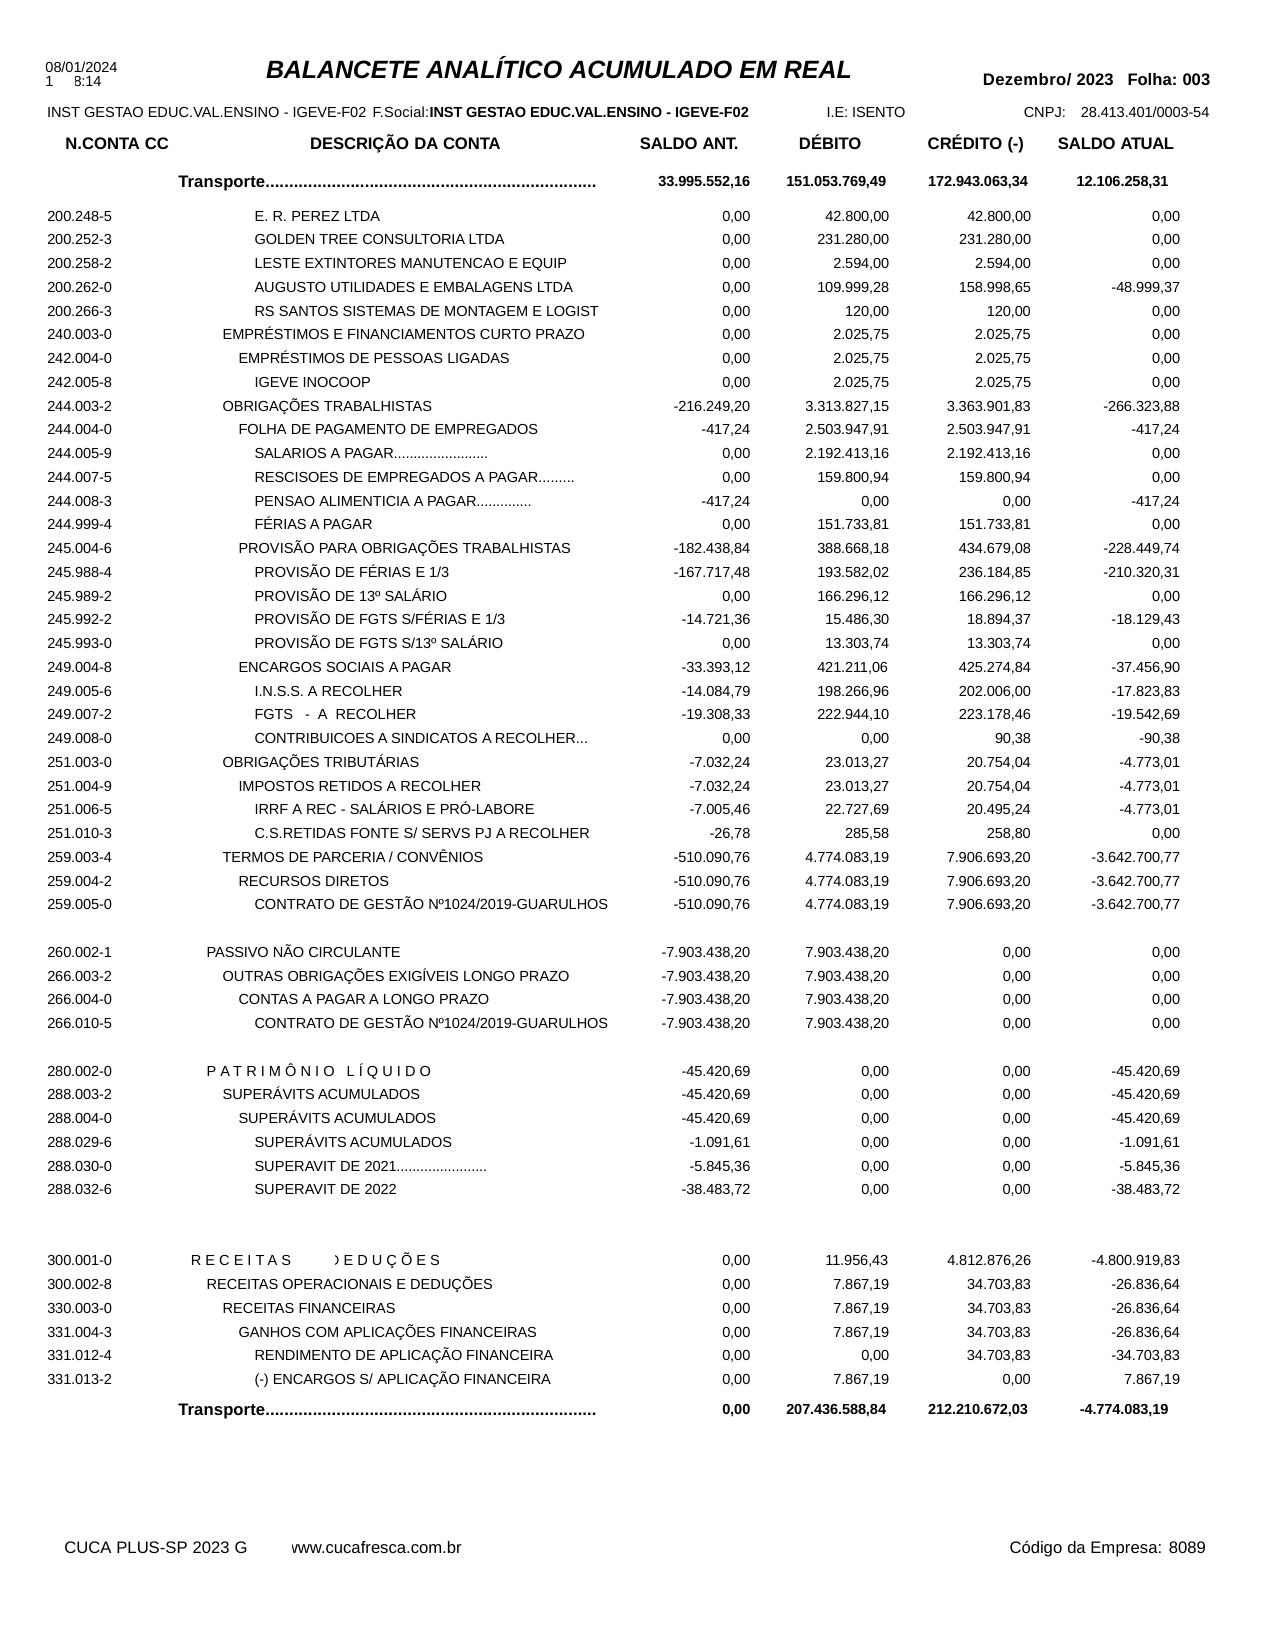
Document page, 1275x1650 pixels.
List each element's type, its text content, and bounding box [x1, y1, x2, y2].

text SUPERÁVITS ACUMULADOS [254, 1134, 513, 1151]
text 259.005-0 [47, 897, 134, 913]
text 245.993-0 [47, 636, 134, 652]
text 2.192.413,16 [947, 446, 1053, 462]
text RECEITAS OPERACIONAIS E DEDUÇÕES [206, 1277, 518, 1293]
text -45.420,69 [1111, 1087, 1202, 1103]
text -417,24 [701, 422, 772, 438]
text CONTRIBUICOES A SINDICATOS A RECOLHER... [254, 731, 616, 747]
text 23.013,27 [825, 754, 911, 771]
text 166.296,12 [959, 588, 1053, 604]
text -7.903.438,20 [661, 992, 773, 1008]
text -266.323,88 [1103, 398, 1202, 414]
text 7.867,19 [833, 1277, 911, 1293]
text EMPRÉSTIMOS E FINANCIAMENTOS CURTO PRAZO [222, 327, 624, 343]
text -216.249,20 [673, 398, 772, 414]
text 2.192.413,16 [805, 446, 911, 462]
text -510.090,76 [673, 897, 772, 913]
text PASSIVO NÃO CIRCULANTE [206, 944, 427, 961]
text -3.642.700,77 [1091, 849, 1202, 866]
text -7.903.438,20 [661, 944, 773, 961]
text 4.812.876,26 [947, 1253, 1053, 1269]
text -3.642.700,77 [1091, 873, 1202, 889]
text 0,00 [722, 588, 772, 604]
text 0,00 [722, 1277, 772, 1293]
text -38.483,72 [1111, 1182, 1202, 1198]
text 0,00 [722, 469, 772, 486]
text CONTRATO DE GESTÃO Nº1024/2019-GUARULHOS [254, 1016, 634, 1032]
text 0,00 [1152, 351, 1202, 367]
text 207.436.588,84 [786, 1402, 908, 1418]
text 0,00 [722, 256, 772, 272]
text 13.303,74 [967, 636, 1053, 652]
text 22.727,69 [825, 802, 911, 818]
text 0,00 [1152, 944, 1202, 961]
text 90,38 [995, 731, 1053, 747]
text 300.002-8 [47, 1277, 134, 1293]
text R E C E I T A S [191, 1253, 313, 1269]
text 0,00 [1152, 446, 1202, 462]
text 7.903.438,20 [805, 992, 911, 1008]
text 0,00 [722, 731, 772, 747]
text C.S.RETIDAS FONTE S/ SERVS PJ A RECOLHER [254, 826, 614, 842]
text 331.004-3 [47, 1324, 134, 1340]
text -7.005,46 [689, 802, 772, 818]
text 266.003-2 [47, 968, 134, 984]
text 7.867,19 [833, 1372, 911, 1388]
text -228.449,74 [1103, 541, 1202, 557]
text I.E: ISENTO [826, 105, 927, 121]
text (-) ENCARGOS S/ APLICAÇÃO FINANCEIRA [254, 1372, 579, 1388]
text 0,00 [861, 493, 911, 509]
text 120,00 [845, 303, 911, 319]
text TERMOS DE PARCERIA / CONVÊNIOS [222, 849, 614, 866]
text 2.025,75 [833, 327, 911, 343]
text -38.483,72 [681, 1182, 772, 1198]
text SALARIOS A PAGAR........................ [254, 446, 600, 462]
text 2.503.947,91 [947, 422, 1053, 438]
text 4.774.083,19 [805, 849, 911, 866]
text -7.032,24 [689, 778, 772, 794]
text 288.004-0 [47, 1111, 134, 1127]
text -18.129,43 [1111, 612, 1202, 628]
text 7.867,19 [833, 1324, 911, 1340]
text 7.906.693,20 [947, 849, 1053, 866]
text 109.999,28 [817, 279, 911, 296]
text -14.721,36 [681, 612, 772, 628]
text 3.313.827,15 [805, 398, 911, 414]
text 0,00 [722, 374, 772, 391]
text 0,00 [722, 1348, 772, 1364]
text SUPERAVIT DE 2022 [254, 1182, 513, 1198]
text CUCA PLUS-SP 2023 G [64, 1539, 272, 1558]
text 249.007-2 [47, 707, 134, 723]
text 0,00 [722, 1253, 772, 1269]
text RESCISOES DE EMPREGADOS A PAGAR......... [254, 469, 600, 486]
text 231.280,00 [817, 232, 911, 248]
text -510.090,76 [673, 849, 772, 866]
text 4.774.083,19 [805, 897, 911, 913]
text -7.903.438,20 [661, 968, 773, 984]
text -5.845,36 [1119, 1158, 1202, 1174]
text 0,00 [861, 1182, 911, 1198]
text RECURSOS DIRETOS [238, 873, 614, 889]
text 251.006-5 [47, 802, 134, 818]
text OUTRAS OBRIGAÇÕES EXIGÍVEIS LONGO PRAZO [222, 968, 594, 984]
text -1.091,61 [1119, 1134, 1202, 1151]
text GANHOS COM APLICAÇÕES FINANCEIRAS [238, 1324, 579, 1340]
text 244.004-0 [47, 422, 134, 438]
text 285,58 [845, 826, 911, 842]
text 249.004-8 [47, 659, 134, 676]
text 0,00 [1002, 1134, 1053, 1151]
text -14.084,79 [681, 683, 772, 699]
text 223.178,46 [959, 707, 1053, 723]
text 12.106.258,31 [1076, 173, 1198, 190]
text 0,00 [1152, 327, 1202, 343]
text 0,00 [722, 517, 772, 533]
text 244.007-5 [47, 469, 134, 486]
text CONTRATO DE GESTÃO Nº1024/2019-GUARULHOS [254, 897, 634, 913]
text 7.903.438,20 [805, 944, 911, 961]
text 0,00 [722, 232, 772, 248]
text 259.003-4 [47, 849, 134, 866]
text 200.252-3 [47, 232, 134, 248]
text 0,00 [861, 1134, 911, 1151]
text 245.004-6 [47, 541, 134, 557]
text 244.003-2 [47, 398, 134, 414]
text 0,00 [1152, 374, 1202, 391]
text 0,00 [722, 327, 772, 343]
text 34.703,83 [967, 1300, 1053, 1317]
text 259.004-2 [47, 873, 134, 889]
text PROVISÃO DE FÉRIAS E 1/3 [254, 564, 597, 581]
text E [313, 1253, 335, 1269]
text 0,00 [722, 446, 772, 462]
text N.CONTA CC [65, 134, 194, 153]
text 166.296,12 [817, 588, 911, 604]
text 251.003-0 [47, 754, 134, 771]
text -19.308,33 [681, 707, 772, 723]
text 34.703,83 [967, 1324, 1053, 1340]
text 260.002-1 [47, 944, 134, 961]
text -45.420,69 [681, 1087, 772, 1103]
text Dezembro/ 2023 Folha: 003 [983, 71, 1234, 89]
text -417,24 [1131, 493, 1202, 509]
text 2.025,75 [833, 374, 911, 391]
text -510.090,76 [673, 873, 772, 889]
text -90,38 [1139, 731, 1202, 747]
text -19.542,69 [1111, 707, 1202, 723]
text CNPJ: 28.413.401/0003-54 [1023, 105, 1234, 121]
text RENDIMENTO DE APLICAÇÃO FINANCEIRA [254, 1348, 579, 1364]
text 200.262-0 [47, 279, 134, 296]
text 42.800,00 [825, 208, 911, 224]
text -4.774.083,19 [1079, 1402, 1191, 1418]
text 0,00 [722, 279, 772, 296]
text 34.703,83 [967, 1348, 1053, 1364]
text CRÉDITO (-) [927, 134, 1049, 153]
text 2.025,75 [975, 374, 1053, 391]
text -45.420,69 [1111, 1063, 1202, 1079]
text GOLDEN TREE CONSULTORIA LTDA [254, 232, 624, 248]
text 251.010-3 [47, 826, 134, 842]
text 23.013,27 [825, 778, 911, 794]
text 0,00 [1152, 826, 1202, 842]
text 0,00 [1002, 1182, 1053, 1198]
text DÉBITO [799, 134, 887, 153]
text 245.988-4 [47, 564, 134, 581]
text 200.266-3 [47, 303, 134, 319]
text -417,24 [701, 493, 772, 509]
text 13.303,74 [825, 636, 911, 652]
text 0,00 [1152, 588, 1202, 604]
text 4.774.083,19 [805, 873, 911, 889]
text www.cucafresca.com.br [292, 1539, 488, 1558]
text 0,00 [722, 1300, 772, 1317]
text FGTS - A RECOLHER [254, 707, 440, 723]
text 425.274,84 [959, 659, 1053, 676]
text 7.906.693,20 [947, 897, 1053, 913]
text 0,00 [1152, 469, 1202, 486]
text 198.266,96 [817, 683, 911, 699]
text -5.845,36 [689, 1158, 772, 1174]
text -45.420,69 [681, 1111, 772, 1127]
text -26.836,64 [1111, 1324, 1202, 1340]
text 0,00 [722, 351, 772, 367]
text 0,00 [861, 1111, 911, 1127]
text 212.210.672,03 [928, 1402, 1050, 1418]
text 2.025,75 [975, 351, 1053, 367]
text 33.995.552,16 [658, 173, 773, 190]
text 0,00 [1152, 256, 1202, 272]
text 2.025,75 [833, 351, 911, 367]
text RECEITAS FINANCEIRAS [222, 1300, 518, 1317]
text 266.010-5 [47, 1016, 134, 1032]
text 288.003-2 [47, 1087, 134, 1103]
text 240.003-0 [47, 327, 134, 343]
text 266.004-0 [47, 992, 134, 1008]
text 7.906.693,20 [947, 873, 1053, 889]
text 245.992-2 [47, 612, 134, 628]
text -26.836,64 [1111, 1300, 1202, 1317]
text 3.363.901,83 [947, 398, 1053, 414]
text 15.486,30 [825, 612, 911, 628]
text -167.717,48 [673, 564, 772, 581]
text -26.836,64 [1111, 1277, 1202, 1293]
text SUPERÁVITS ACUMULADOS [222, 1087, 513, 1103]
text 0,00 [1003, 944, 1053, 961]
text 222.944,10 [817, 707, 911, 723]
text 434.679,08 [959, 541, 1053, 557]
text 388.668,18 [817, 541, 911, 557]
text 0,00 [722, 1402, 772, 1418]
text PENSAO ALIMENTICIA A PAGAR.............. [254, 493, 600, 509]
text 0,00 [1152, 1016, 1202, 1032]
text 0,00 [1152, 232, 1202, 248]
text 151.733,81 [817, 517, 911, 533]
text 244.008-3 [47, 493, 134, 509]
text I.N.S.S. A RECOLHER [254, 683, 424, 699]
text CONTAS A PAGAR A LONGO PRAZO [238, 992, 594, 1008]
text 0,00 [1152, 968, 1202, 984]
text 242.005-8 [47, 374, 134, 391]
text 200.248-5 [47, 208, 134, 224]
text AUGUSTO UTILIDADES E EMBALAGENS LTDA [254, 279, 624, 296]
text OBRIGAÇÕES TRIBUTÁRIAS [222, 754, 616, 771]
text 251.004-9 [47, 778, 134, 794]
text 2.503.947,91 [805, 422, 911, 438]
text 8/01/2024 [53, 59, 139, 76]
text 193.582,02 [817, 564, 911, 581]
text 2.025,75 [974, 327, 1053, 343]
text 0,00 [1152, 992, 1202, 1008]
text 7:28:14 [75, 76, 139, 89]
text 202.006,00 [959, 683, 1053, 699]
text 236.184,85 [959, 564, 1053, 581]
text DESCRIÇÃO DA CONTA [310, 134, 526, 153]
text 159.800,94 [958, 469, 1053, 486]
text 0,00 [1002, 1087, 1053, 1103]
text 288.029-6 [47, 1134, 134, 1151]
text 0,00 [861, 1087, 911, 1103]
text 300.001-0 [47, 1253, 134, 1269]
text 0,00 [1003, 1016, 1053, 1032]
text OBRIGAÇÕES TRABALHISTAS [222, 398, 458, 414]
text 249.005-6 [47, 683, 134, 699]
text 0,00 [722, 1324, 772, 1340]
text 245.989-2 [47, 588, 134, 604]
text 151.733,81 [959, 517, 1053, 533]
text -4.773,01 [1119, 802, 1202, 818]
text IRRF A REC - SALÁRIOS E PRÓ-LABORE [254, 802, 614, 818]
text 0,00 [1002, 1111, 1053, 1127]
text PROVISÃO DE FGTS S/13º SALÁRIO [254, 636, 529, 652]
text Transporte...................................................................... [178, 172, 622, 191]
text -7.032,24 [689, 754, 772, 771]
text 200.258-2 [47, 256, 134, 272]
text 258,80 [987, 826, 1053, 842]
text SALDO ATUAL [1058, 134, 1198, 153]
text 0,00 [1003, 493, 1053, 509]
text -4.773,01 [1119, 754, 1202, 771]
text INST GESTAO EDUC.VAL.ENSINO - IGEVE-F02 F.Social:INST GESTAO EDUC.VAL.ENSINO - IGEVE-F02 [47, 105, 778, 121]
text 2.594,00 [833, 256, 911, 272]
text -1.091,61 [689, 1134, 772, 1151]
text 0,00 [861, 731, 911, 747]
text PROVISÃO PARA OBRIGAÇÕES TRABALHISTAS [238, 541, 597, 557]
text 0,00 [722, 208, 772, 224]
text 11.956,43 [825, 1253, 911, 1269]
text 231.280,00 [959, 232, 1053, 248]
text 1 [45, 73, 75, 89]
text -182.438,84 [673, 541, 772, 557]
text 7.867,19 [833, 1300, 911, 1317]
text 249.008-0 [47, 731, 134, 747]
text PROVISÃO DE FGTS S/FÉRIAS E 1/3 [254, 612, 529, 628]
text 421.211,06 [817, 659, 911, 676]
text 7.903.438,20 [805, 968, 911, 984]
text -4.800.919,83 [1091, 1253, 1202, 1269]
text 20.754,04 [967, 778, 1053, 794]
text 0,00 [722, 303, 772, 319]
text 159.800,94 [817, 469, 911, 486]
text 120,00 [987, 303, 1053, 319]
text 0,00 [861, 1158, 911, 1174]
text -26,78 [709, 826, 772, 842]
text - [272, 1539, 292, 1558]
text 7.903.438,20 [805, 1016, 911, 1032]
text 0,00 [1002, 1372, 1053, 1388]
text -210.320,31 [1103, 564, 1202, 581]
text 0,00 [722, 1372, 772, 1388]
text 0,00 [1002, 1158, 1053, 1174]
text 0,00 [861, 1063, 911, 1079]
text IMPOSTOS RETIDOS A RECOLHER [238, 778, 614, 794]
text LESTE EXTINTORES MANUTENCAO E EQUIP [254, 256, 624, 272]
text FÉRIAS A PAGAR [254, 517, 600, 533]
text 244.005-9 [47, 446, 134, 462]
text -417,24 [1131, 422, 1202, 438]
text 280.002-0 [47, 1063, 134, 1079]
text 242.004-0 [47, 351, 134, 367]
text -48.999,37 [1111, 279, 1202, 296]
text FOLHA DE PAGAMENTO DE EMPREGADOS [238, 422, 600, 438]
text E. R. PEREZ LTDA [254, 208, 402, 224]
text 151.053.769,49 [786, 174, 908, 190]
text Código da Empresa: 8089 [1009, 1539, 1230, 1558]
text -7.903.438,20 [661, 1016, 773, 1032]
text P A T R I M Ô N I O L Í Q U I D O [206, 1063, 513, 1079]
text IGEVE INOCOOP [254, 374, 624, 391]
text SALDO ANT. [639, 134, 773, 153]
text 2.594,00 [975, 256, 1053, 272]
text 288.030-0 [47, 1158, 134, 1174]
text 330.003-0 [47, 1300, 134, 1317]
text 20.754,04 [967, 754, 1053, 771]
text 0,00 [1152, 517, 1202, 533]
text D E D U Ç Õ E S [335, 1253, 461, 1269]
text 0 [45, 59, 53, 73]
text 0,00 [861, 1348, 911, 1364]
text 331.012-4 [47, 1348, 134, 1364]
text RS SANTOS SISTEMAS DE MONTAGEM E LOGIST [254, 303, 624, 319]
text 158.998,65 [959, 279, 1053, 296]
text -33.393,12 [681, 659, 772, 676]
text -4.773,01 [1119, 778, 1202, 794]
text 0,00 [1152, 636, 1202, 652]
text 42.800,00 [967, 208, 1053, 224]
text 172.943.063,34 [928, 174, 1050, 190]
text 0,00 [1152, 303, 1202, 319]
text 18.894,37 [967, 612, 1053, 628]
text 7.867,19 [1124, 1372, 1202, 1388]
text 34.703,83 [967, 1277, 1053, 1293]
text Transporte...................................................................... [178, 1400, 622, 1419]
text SUPERAVIT DE 2021....................... [254, 1158, 513, 1174]
text -34.703,83 [1111, 1348, 1202, 1364]
text BALANCETE ANALÍTICO ACUMULADO EM REAL [266, 57, 876, 84]
text SUPERÁVITS ACUMULADOS [238, 1111, 513, 1127]
text 0,00 [1003, 992, 1053, 1008]
text 0,00 [1002, 1063, 1053, 1079]
text 0,00 [722, 636, 772, 652]
text 331.013-2 [47, 1372, 134, 1388]
text -17.823,83 [1111, 683, 1202, 699]
text 0,00 [1152, 208, 1202, 224]
text PROVISÃO DE 13º SALÁRIO [254, 588, 471, 604]
text 20.495,24 [967, 802, 1053, 818]
text -45.420,69 [681, 1063, 772, 1079]
text 244.999-4 [47, 517, 134, 533]
text -3.642.700,77 [1091, 897, 1202, 913]
text ENCARGOS SOCIAIS A PAGAR [238, 659, 529, 676]
text 0,00 [1003, 968, 1053, 984]
text EMPRÉSTIMOS DE PESSOAS LIGADAS [238, 351, 624, 367]
text 288.032-6 [47, 1182, 134, 1198]
text -37.456,90 [1111, 659, 1202, 676]
text -45.420,69 [1111, 1111, 1202, 1127]
